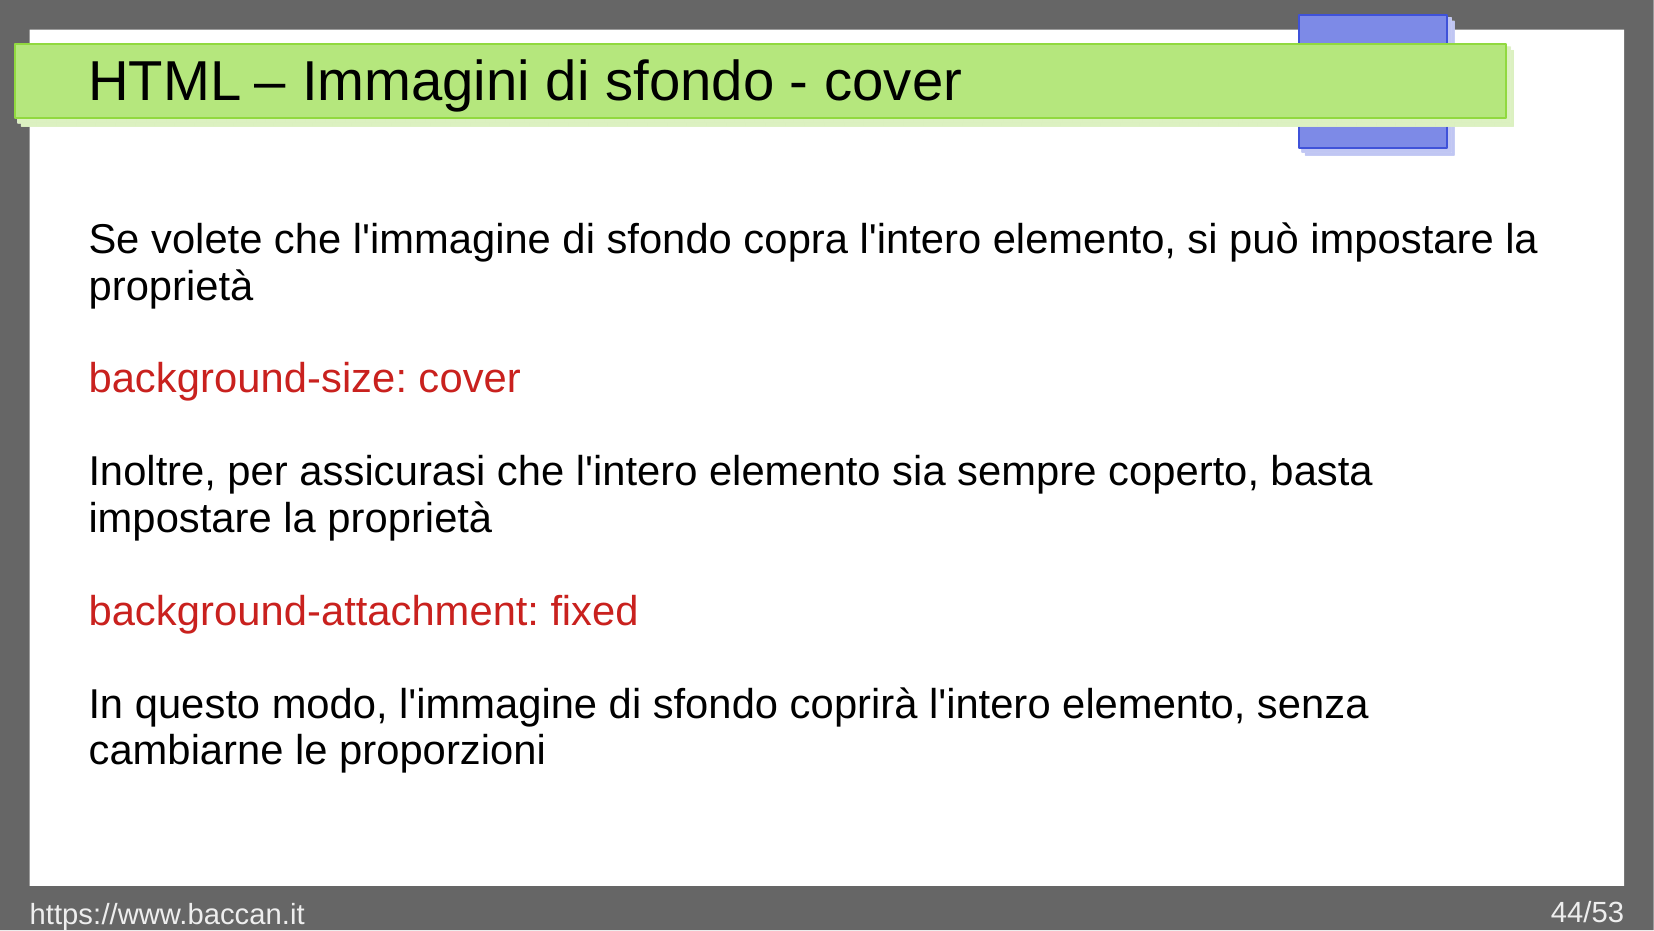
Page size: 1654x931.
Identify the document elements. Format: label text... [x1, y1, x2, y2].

text_box Se volete che l'immagine di sfondo copra l'intero elemento, si può impostare la proprietà background-size: cover Inoltre, per assicurasi che l'intero elemento sia sempre coperto, basta impostare la proprietà background-attachment: fixed In questo modo, l'immagine di sfondo coprirà l'intero elemento, senza cambiarne le proporzioni [88, 169, 1565, 820]
title HTML – Immagini di sfondo - cover [88, 44, 1506, 119]
